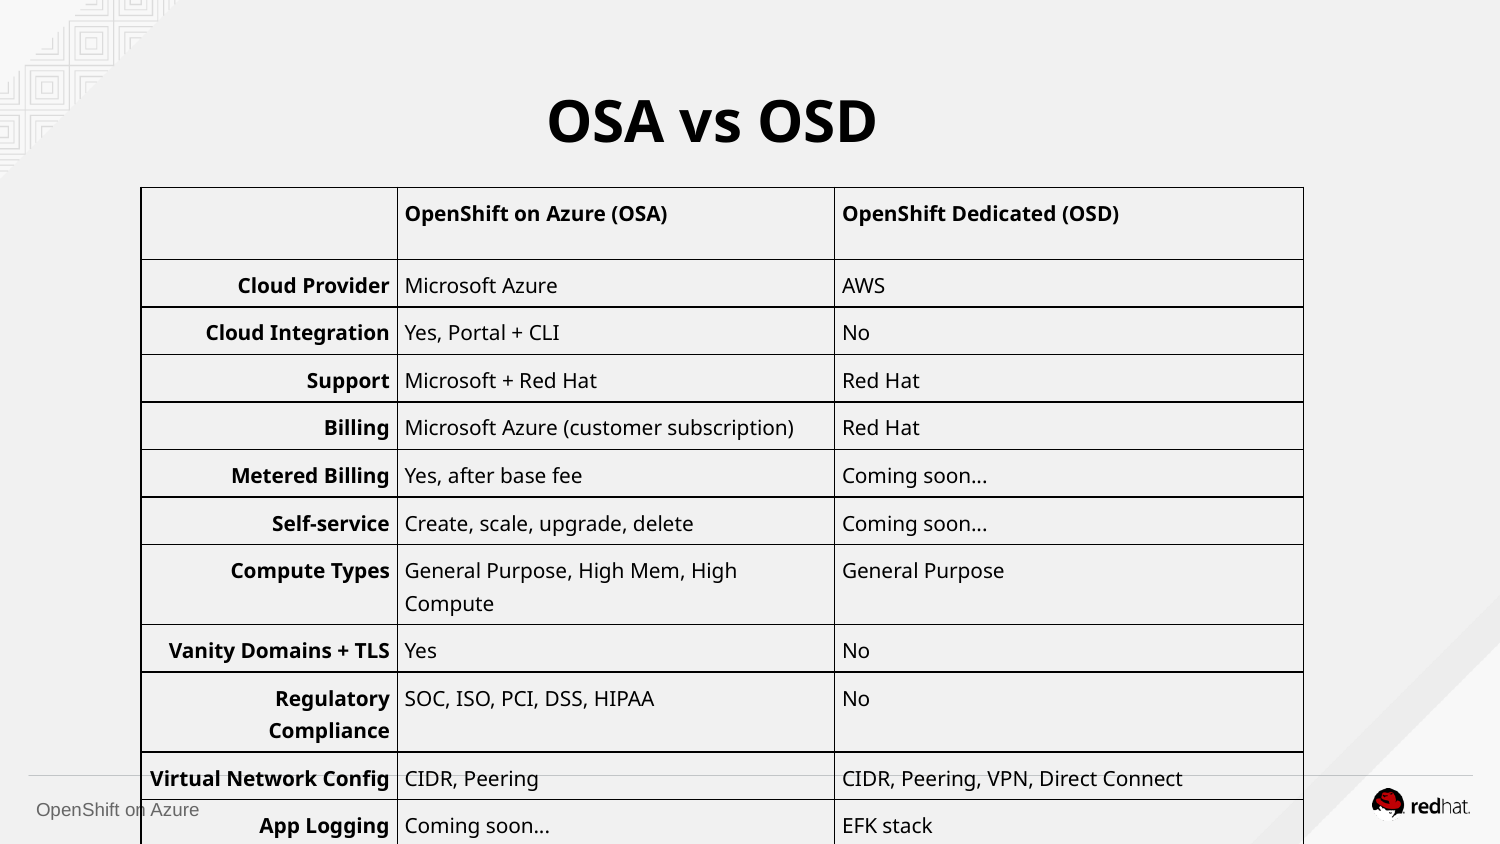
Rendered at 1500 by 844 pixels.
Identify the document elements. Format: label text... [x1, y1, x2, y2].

table_cell No [835, 625, 1303, 671]
table_cell Self-service [142, 498, 397, 544]
table_cell Yes [398, 625, 834, 671]
table_cell Create, scale, upgrade, delete [398, 498, 834, 544]
table_cell Microsoft Azure [398, 260, 834, 306]
table_cell Coming soon... [835, 450, 1303, 496]
table_cell No [835, 308, 1303, 354]
picture [0, 0, 1500, 844]
table_cell App Logging [142, 800, 397, 844]
table_cell Coming soon... [835, 498, 1303, 544]
table_cell General Purpose [835, 545, 1303, 624]
table_cell Red Hat [835, 355, 1303, 401]
table_cell Microsoft Azure (customer subscription) [398, 403, 834, 449]
table_header OpenShift on Azure (OSA) [398, 188, 834, 259]
table_cell Microsoft + Red Hat [398, 355, 834, 401]
table_cell Regulatory Compliance [142, 673, 397, 751]
table_cell Red Hat [835, 403, 1303, 449]
table_cell Compute Types [142, 545, 397, 624]
table_header OpenShift Dedicated (OSD) [835, 188, 1303, 259]
table_cell Support [142, 355, 397, 401]
table_cell No [835, 673, 1303, 751]
table_header [142, 188, 397, 259]
table_cell CIDR, Peering, VPN, Direct Connect [835, 753, 1303, 799]
table_cell Billing [142, 403, 397, 449]
table_cell Yes, after base fee [398, 450, 834, 496]
table_cell Virtual Network Config [142, 753, 397, 799]
table_cell AWS [835, 260, 1303, 306]
table_cell EFK stack [835, 800, 1303, 844]
table_cell Metered Billing [142, 450, 397, 496]
table_cell Coming soon... [398, 800, 834, 844]
text_box OSA vs OSD [75, 0, 1350, 169]
table_cell Yes, Portal + CLI [398, 308, 834, 354]
table_cell CIDR, Peering [398, 753, 834, 799]
table_cell General Purpose, High Mem, High Compute [398, 545, 834, 624]
table_cell SOC, ISO, PCI, DSS, HIPAA [398, 673, 834, 751]
table_cell Cloud Provider [142, 260, 397, 306]
table_cell Cloud Integration [142, 308, 397, 354]
table_cell Vanity Domains + TLS [142, 625, 397, 671]
